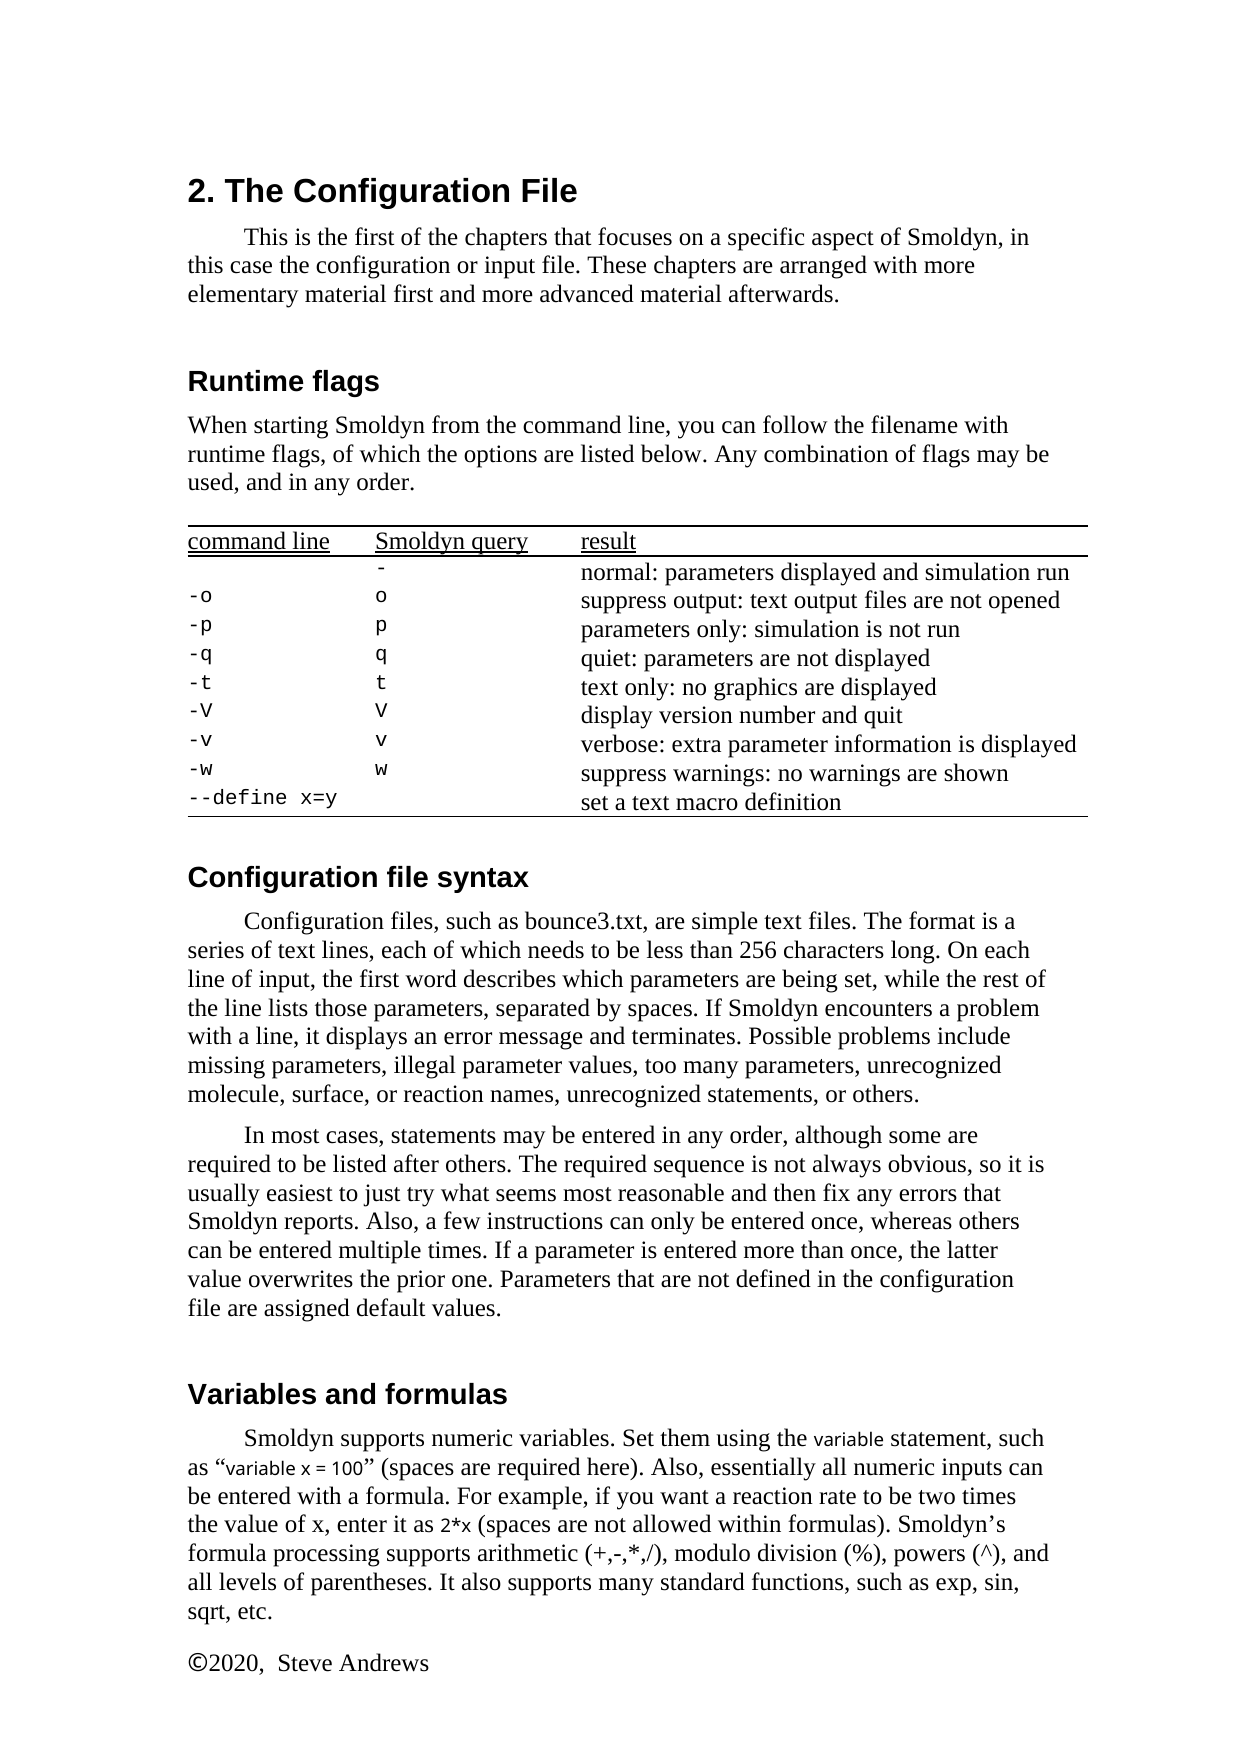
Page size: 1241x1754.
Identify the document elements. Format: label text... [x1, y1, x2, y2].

table_cell --define x=y [188, 787, 375, 816]
table_header result [581, 527, 1087, 555]
table_cell normal: parameters displayed and simulation run [581, 557, 1087, 586]
table_cell text only: no graphics are displayed [581, 672, 1087, 701]
table_cell [375, 787, 581, 816]
table_cell o [375, 586, 581, 614]
table_cell - [375, 557, 581, 586]
table_cell p [375, 614, 581, 643]
text Configuration files, such as bounce3.txt, are simple text files. The format is a series of text lines, each of which needs to be less than 256 characters long. On each line of input, the first word describes which parameters are being set, while the rest of the line lists those parameters, separated by spaces. If Smoldyn encounters a problem with a line, it displays an error message and terminates. Possible problems include missing parameters, illegal parameter values, too many parameters, unrecognized molecule, surface, or reaction names, unrecognized statements, or others. [187, 906, 1053, 1108]
table_header command line [188, 527, 375, 555]
subtitle Configuration file syntax [187, 860, 1053, 894]
table_cell -q [188, 643, 375, 672]
subtitle Variables and formulas [187, 1377, 1053, 1411]
subtitle Runtime flags [187, 364, 1053, 397]
table_cell display version number and quit [581, 701, 1087, 729]
table_cell q [375, 643, 581, 672]
text Smoldyn supports numeric variables. Set them using the variable statement, such as “variable x = 100” (spaces are required here). Also, essentially all numeric inputs can be entered with a formula. For example, if you want a reaction rate to be two times the value of x, enter it as 2*x (spaces are not allowed within formulas). Smoldyn’s formula processing supports arithmetic (+,-,*,/), modulo division (%), powers (^), and all levels of parentheses. It also supports many standard functions, such as exp, sin, sqrt, etc. [187, 1423, 1053, 1624]
table_cell -o [188, 586, 375, 614]
table_cell [188, 557, 375, 586]
text This is the first of the chapters that focuses on a specific aspect of Smoldyn, in this case the configuration or input file. These chapters are arranged with more elementary material first and more advanced material afterwards. [187, 222, 1053, 308]
table_cell -w [188, 758, 375, 787]
subtitle 2. The Configuration File [187, 171, 1053, 209]
table_cell verbose: extra parameter information is displayed [581, 729, 1087, 758]
table_cell set a text macro definition [581, 787, 1087, 816]
table_cell suppress warnings: no warnings are shown [581, 758, 1087, 787]
table_cell quiet: parameters are not displayed [581, 643, 1087, 672]
table_cell t [375, 672, 581, 701]
table_cell w [375, 758, 581, 787]
table_cell V [375, 701, 581, 729]
table_cell -V [188, 701, 375, 729]
table_cell v [375, 729, 581, 758]
table_header Smoldyn query [375, 527, 581, 555]
table_cell -v [188, 729, 375, 758]
table_cell suppress output: text output files are not opened [581, 586, 1087, 614]
text In most cases, statements may be entered in any order, although some are required to be listed after others. The required sequence is not always obvious, so it is usually easiest to just try what seems most reasonable and then fix any errors that Smoldyn reports. Also, a few instructions can only be entered once, whereas others can be entered multiple times. If a parameter is entered more than once, the latter value overwrites the prior one. Parameters that are not defined in the configuration file are assigned default values. [187, 1120, 1053, 1321]
table_cell -p [188, 614, 375, 643]
text When starting Smoldyn from the command line, you can follow the filename with runtime flags, of which the options are listed below. Any combination of flags may be used, and in any order. [187, 410, 1053, 496]
table_cell -t [188, 672, 375, 701]
table_cell parameters only: simulation is not run [581, 614, 1087, 643]
